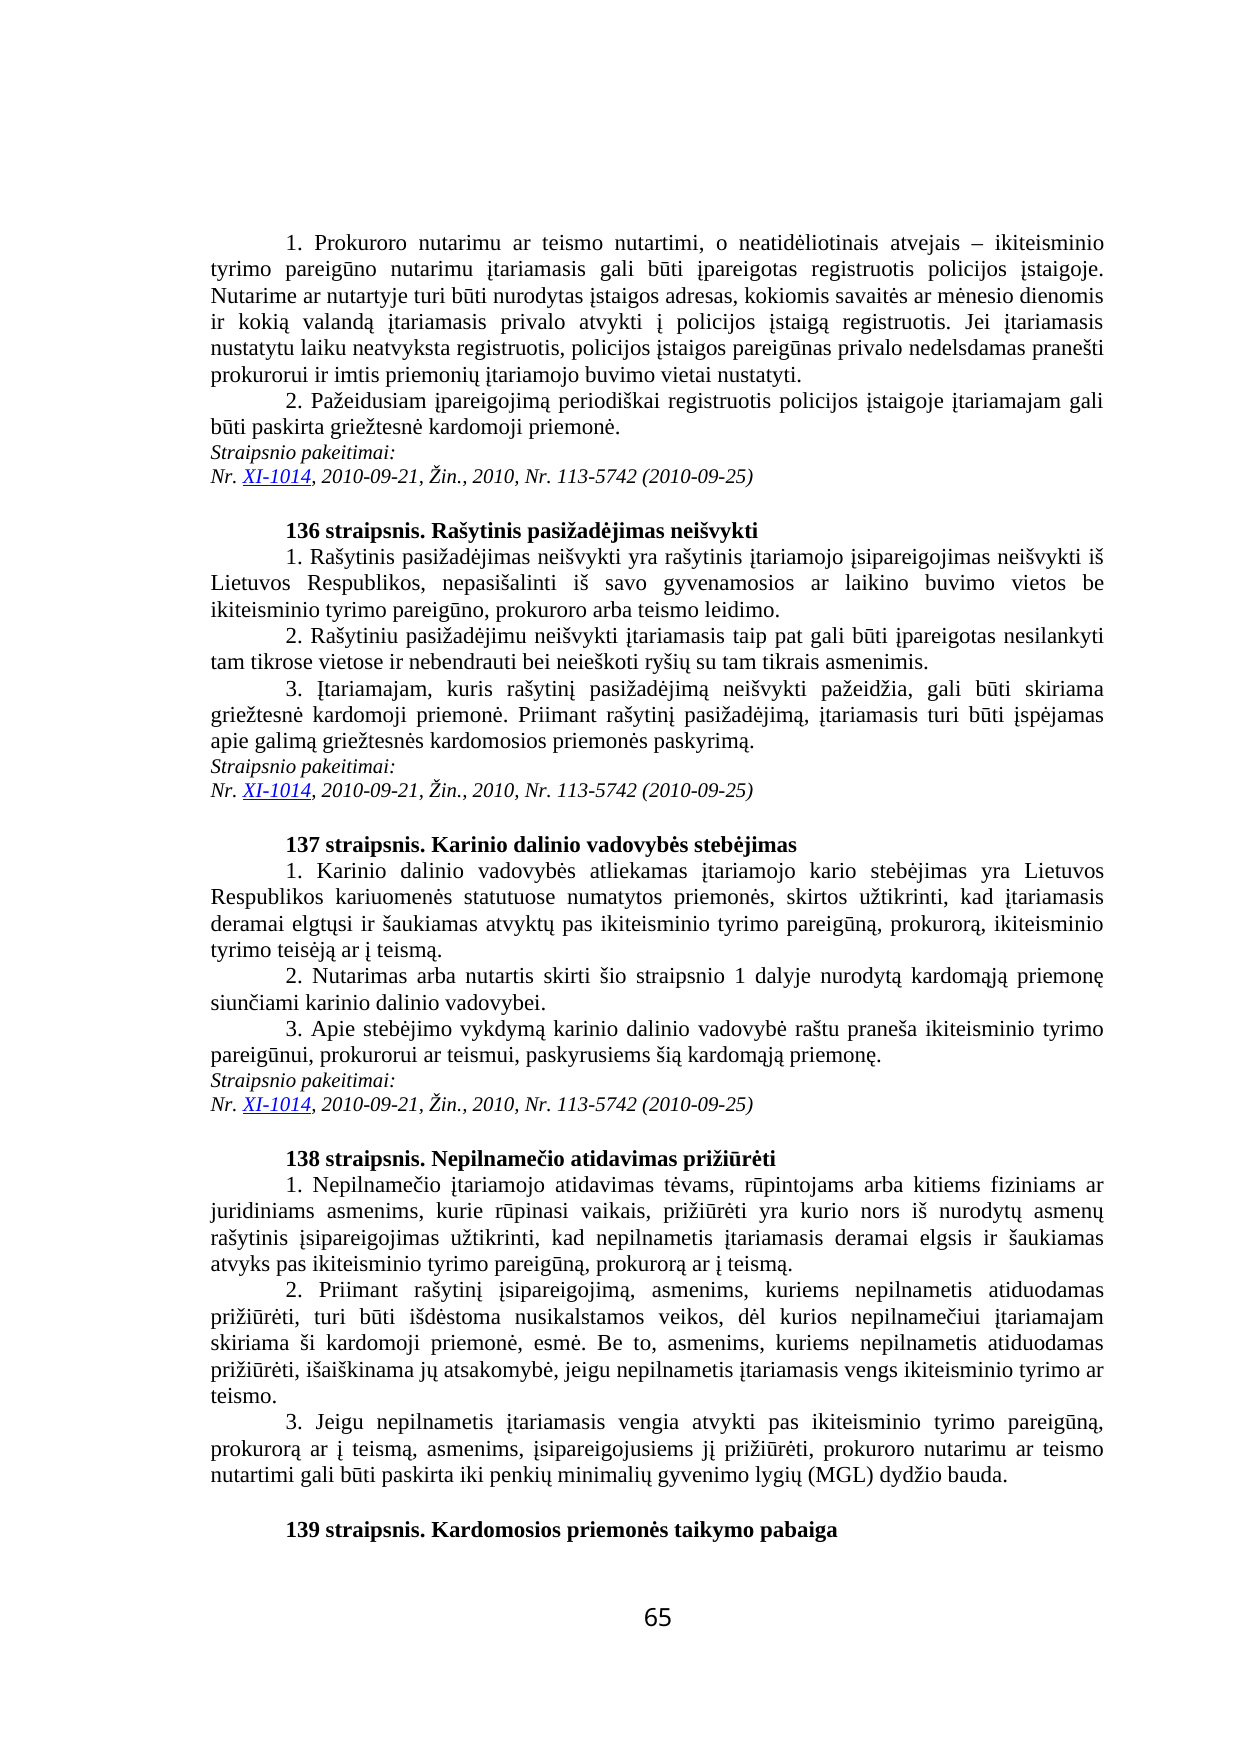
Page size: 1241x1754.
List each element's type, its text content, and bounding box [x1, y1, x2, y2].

text Nr. XI-1014, 2010-09-21, Žin., 2010, Nr. 113-5742 (2010-09-25) [210, 778, 1105, 802]
text 136 straipsnis. Rašytinis pasižadėjimas neišvykti [210, 517, 1105, 543]
text 3. Jeigu nepilnametis įtariamasis vengia atvykti pas ikiteisminio tyrimo pareigūną, prokurorą ar į teismą, asmenims, įsipareigojusiems jį prižiūrėti, prokuroro nutarimu ar teismo nutartimi gali būti paskirta iki penkių minimalių gyvenimo lygių (MGL) dydžio bauda. [210, 1408, 1105, 1487]
text 3. Apie stebėjimo vykdymą karinio dalinio vadovybė raštu praneša ikiteisminio tyrimo pareigūnui, prokurorui ar teismui, paskyrusiems šią kardomąją priemonę. [210, 1015, 1105, 1068]
text 138 straipsnis. Nepilnamečio atidavimas prižiūrėti [210, 1145, 1105, 1171]
text Nr. XI-1014, 2010-09-21, Žin., 2010, Nr. 113-5742 (2010-09-25) [210, 1092, 1105, 1116]
text 137 straipsnis. Karinio dalinio vadovybės stebėjimas [210, 831, 1105, 857]
text 2. Rašytiniu pasižadėjimu neišvykti įtariamasis taip pat gali būti įpareigotas nesilankyti tam tikrose vietose ir nebendrauti bei neieškoti ryšių su tam tikrais asmenimis. [210, 622, 1105, 675]
text 1. Prokuroro nutarimu ar teismo nutartimi, o neatidėliotinais atvejais – ikiteisminio tyrimo pareigūno nutarimu įtariamasis gali būti įpareigotas registruotis policijos įstaigoje. Nutarime ar nutartyje turi būti nurodytas įstaigos adresas, kokiomis savaitės ar mėnesio dienomis ir kokią valandą įtariamasis privalo atvykti į policijos įstaigą registruotis. Jei įtariamasis nustatytu laiku neatvyksta registruotis, policijos įstaigos pareigūnas privalo nedelsdamas pranešti prokurorui ir imtis priemonių įtariamojo buvimo vietai nustatyti. [210, 229, 1105, 387]
text Straipsnio pakeitimai: [210, 440, 1105, 464]
text 1. Rašytinis pasižadėjimas neišvykti yra rašytinis įtariamojo įsipareigojimas neišvykti iš Lietuvos Respublikos, nepasišalinti iš savo gyvenamosios ar laikino buvimo vietos be ikiteisminio tyrimo pareigūno, prokuroro arba teismo leidimo. [210, 543, 1105, 622]
text 139 straipsnis. Kardomosios priemonės taikymo pabaiga [210, 1516, 1105, 1542]
text Straipsnio pakeitimai: [210, 754, 1105, 778]
text 2. Nutarimas arba nutartis skirti šio straipsnio 1 dalyje nurodytą kardomąją priemonę siunčiami karinio dalinio vadovybei. [210, 962, 1105, 1015]
text 3. Įtariamajam, kuris rašytinį pasižadėjimą neišvykti pažeidžia, gali būti skiriama griežtesnė kardomoji priemonė. Priimant rašytinį pasižadėjimą, įtariamasis turi būti įspėjamas apie galimą griežtesnės kardomosios priemonės paskyrimą. [210, 675, 1105, 754]
text 1. Nepilnamečio įtariamojo atidavimas tėvams, rūpintojams arba kitiems fiziniams ar juridiniams asmenims, kurie rūpinasi vaikais, prižiūrėti yra kurio nors iš nurodytų asmenų rašytinis įsipareigojimas užtikrinti, kad nepilnametis įtariamasis deramai elgsis ir šaukiamas atvyks pas ikiteisminio tyrimo pareigūną, prokurorą ar į teismą. [210, 1171, 1105, 1277]
text 1. Karinio dalinio vadovybės atliekamas įtariamojo kario stebėjimas yra Lietuvos Respublikos kariuomenės statutuose numatytos priemonės, skirtos užtikrinti, kad įtariamasis deramai elgtųsi ir šaukiamas atvyktų pas ikiteisminio tyrimo pareigūną, prokurorą, ikiteisminio tyrimo teisėją ar į teismą. [210, 857, 1105, 962]
text 2. Pažeidusiam įpareigojimą periodiškai registruotis policijos įstaigoje įtariamajam gali būti paskirta griežtesnė kardomoji priemonė. [210, 387, 1105, 440]
text Straipsnio pakeitimai: [210, 1068, 1105, 1092]
text 2. Priimant rašytinį įsipareigojimą, asmenims, kuriems nepilnametis atiduodamas prižiūrėti, turi būti išdėstoma nusikalstamos veikos, dėl kurios nepilnamečiui įtariamajam skiriama ši kardomoji priemonė, esmė. Be to, asmenims, kuriems nepilnametis atiduodamas prižiūrėti, išaiškinama jų atsakomybė, jeigu nepilnametis įtariamasis vengs ikiteisminio tyrimo ar teismo. [210, 1277, 1105, 1408]
text Nr. XI-1014, 2010-09-21, Žin., 2010, Nr. 113-5742 (2010-09-25) [210, 464, 1105, 488]
